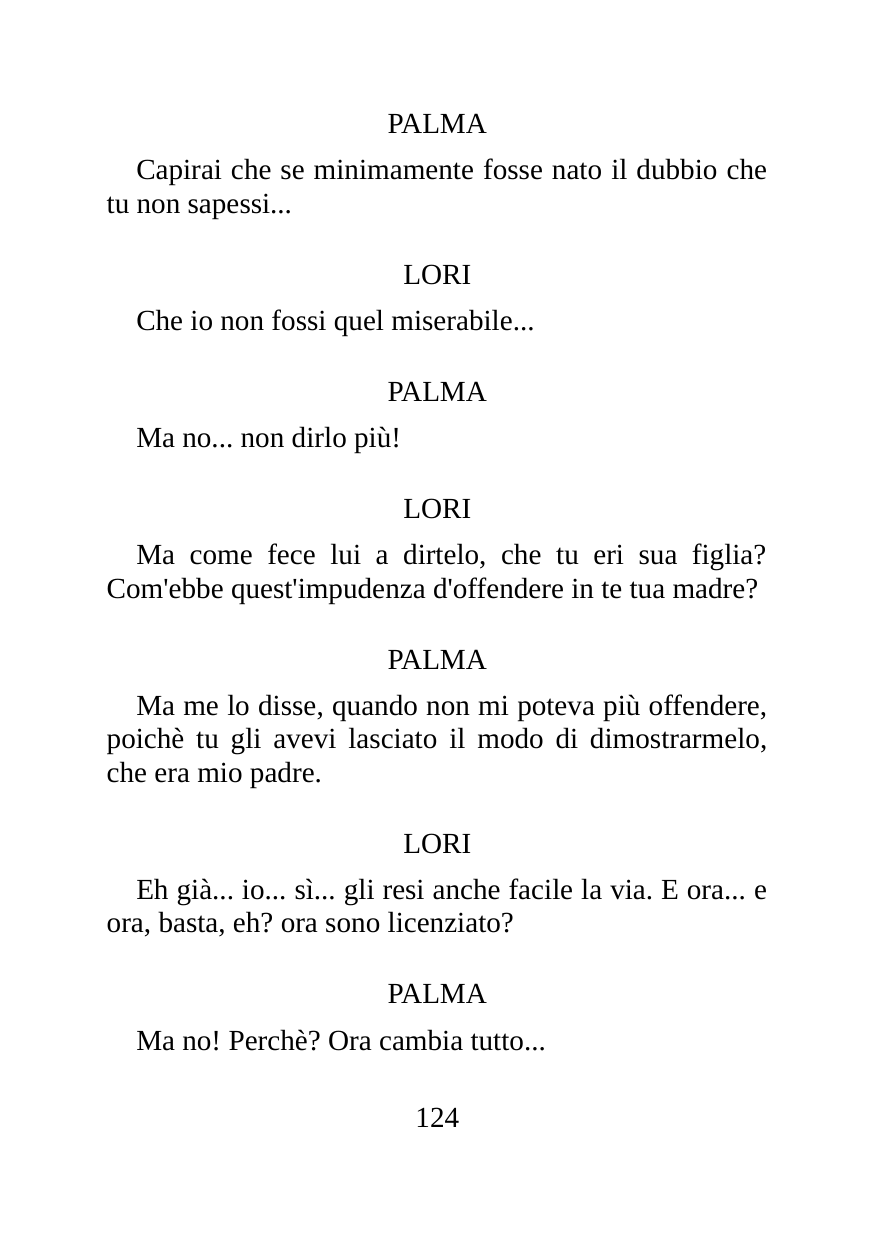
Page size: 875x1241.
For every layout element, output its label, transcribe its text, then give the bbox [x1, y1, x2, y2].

text LORI [106, 826, 768, 859]
text PALMA [106, 977, 768, 1010]
text Ma no! Perchè? Ora cambia tutto... [106, 1023, 768, 1056]
text LORI [106, 257, 768, 291]
text Che io non fossi quel miserabile... [106, 303, 768, 337]
text Eh già... io... sì... gli resi anche facile la via. E ora... e ora, basta, eh? ora sono licenziato? [106, 872, 768, 939]
text PALMA [106, 374, 768, 408]
text LORI [106, 491, 768, 525]
text Ma me lo disse, quando non mi poteva più offendere, poichè tu gli avevi lasciato il modo di dimostrarmelo, che era mio padre. [106, 688, 768, 788]
text Ma no... non dirlo più! [106, 420, 768, 454]
text PALMA [106, 106, 768, 140]
text PALMA [106, 642, 768, 675]
text Capirai che se minimamente fosse nato il dubbio che tu non sapessi... [106, 152, 768, 219]
text Ma come fece lui a dirtelo, che tu eri sua figlia? Com'ebbe quest'impudenza d'offendere in te tua madre? [106, 537, 768, 604]
